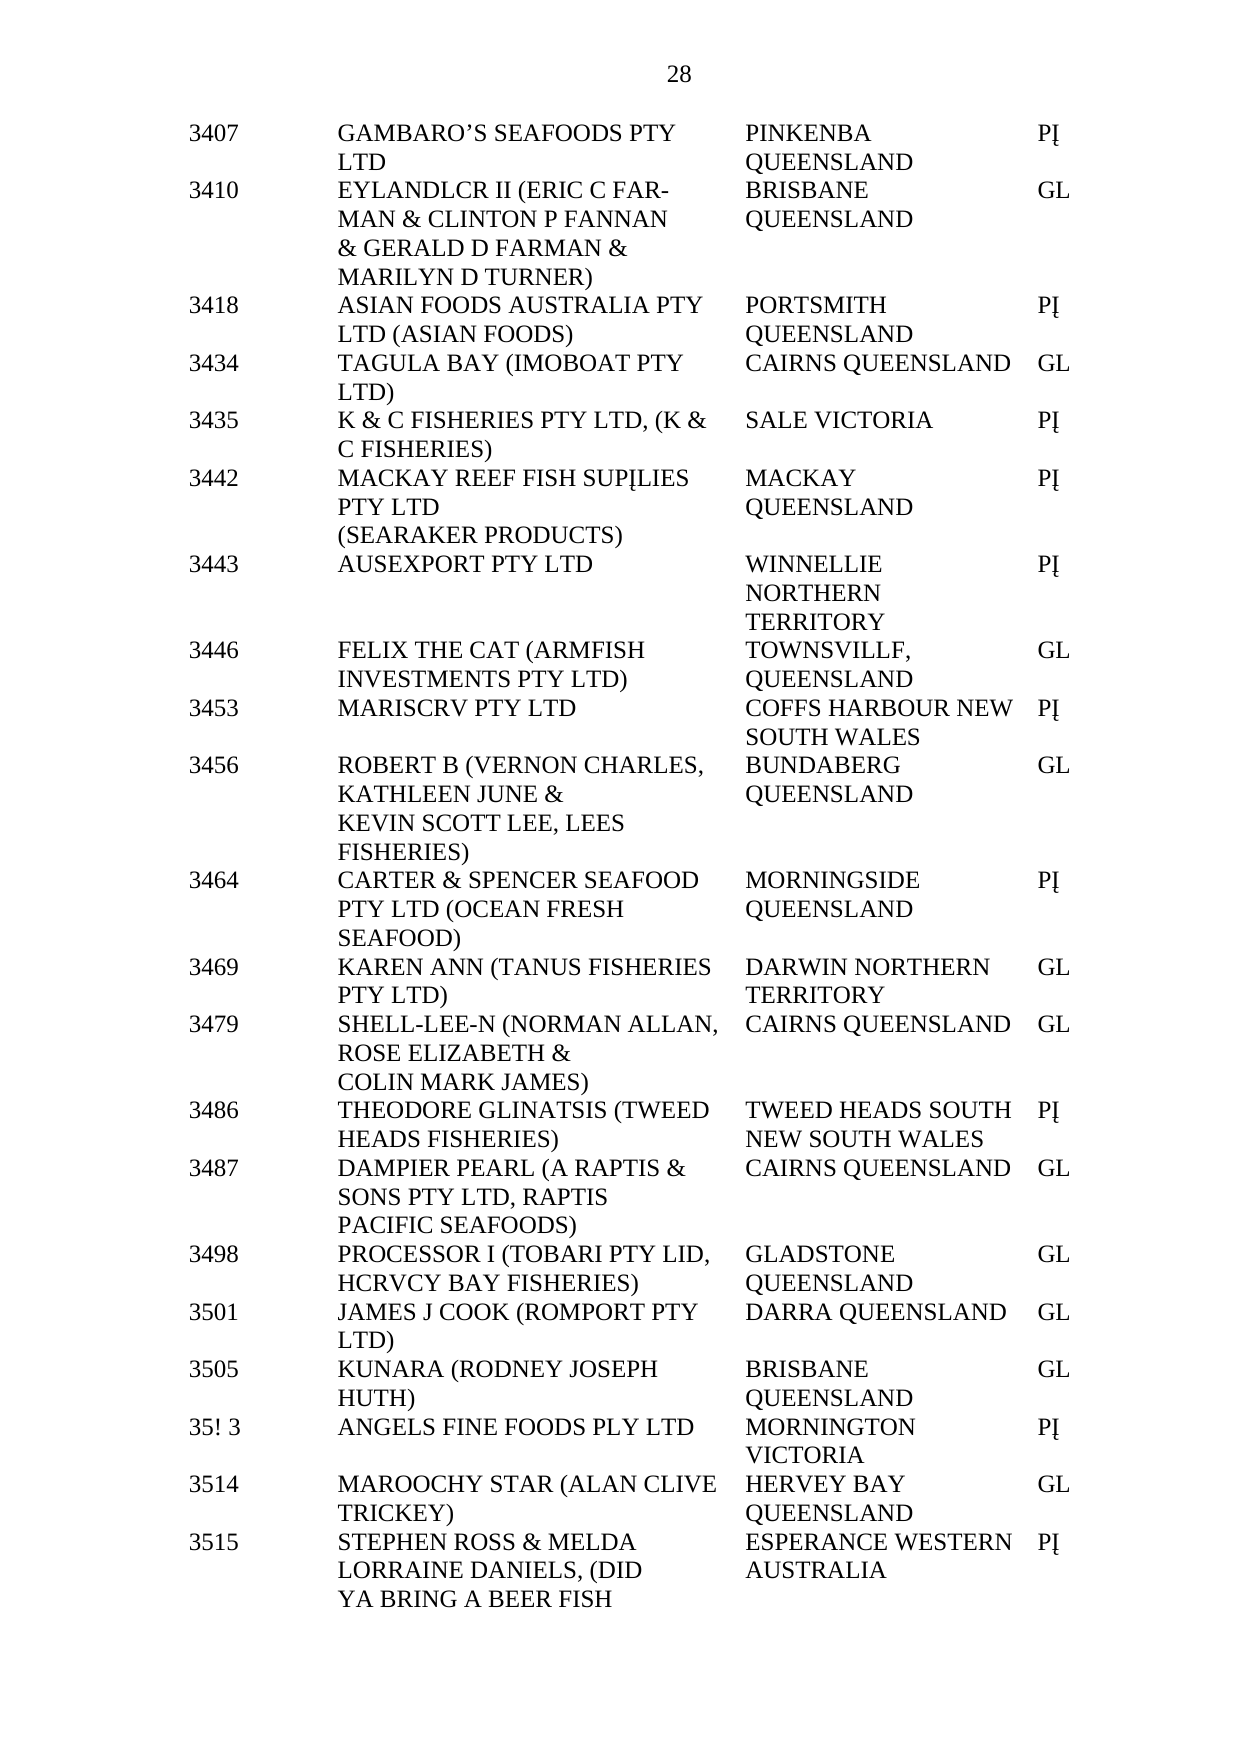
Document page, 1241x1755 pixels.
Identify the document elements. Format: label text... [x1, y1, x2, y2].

table_cell [734, 808, 1026, 866]
table_cell 3469 [177, 952, 326, 1009]
table_cell GLADSTONE QUEENSLAND [734, 1239, 1026, 1297]
table_cell PORTSMITH QUEENSLAND [734, 291, 1026, 348]
table_cell GL [1026, 348, 1181, 406]
table_cell DARWIN NORTHERN TERRITORY [734, 952, 1026, 1009]
table_cell [1026, 1211, 1181, 1239]
table_cell PINKENBA QUEENSLAND [734, 118, 1026, 176]
table_cell [734, 1584, 1026, 1613]
table_cell 3514 [177, 1469, 326, 1527]
table_cell WINNELLIE NORTHERN TERRITORY [734, 549, 1026, 636]
table_cell JAMES J COOK (ROMPORT PTY LTD) [326, 1297, 734, 1354]
table_cell Processor I (Tobari Pty Lid, Hcrvcy Bay Fisheries) [326, 1239, 734, 1297]
table_cell MAROOCHY STAR (ALAN CLIVE TRICKEY) [326, 1469, 734, 1527]
table_cell GL [1026, 1239, 1181, 1297]
table_cell 3487 [177, 1153, 326, 1211]
table_cell ESPERANCE WESTERN AUSTRALIA [734, 1527, 1026, 1584]
table_cell & Gerald D Farman & Marilyn D Turner) [326, 233, 734, 291]
table_cell Ausexport Pty Ltd [326, 549, 734, 636]
table_cell Eylandlcr II (Eric C Far-man & Clinton P Fannan [326, 176, 734, 233]
table_cell (SEARAKER PRODUCTS) [326, 521, 734, 549]
table_cell KUNARA (RODNEY JOSEPH HUTH) [326, 1354, 734, 1412]
table_cell 3434 [177, 348, 326, 406]
table_cell 3453 [177, 693, 326, 751]
table_cell 3501 [177, 1297, 326, 1354]
table_cell K & C FISHERIES PTY LTD, (K & C Fisheries) [326, 406, 734, 463]
table_cell PACIFIC SEAFOODS) [326, 1211, 734, 1239]
table_cell GL [1026, 1009, 1181, 1067]
table_cell 3479 [177, 1009, 326, 1067]
table_cell PĮ [1026, 1096, 1181, 1153]
table_cell Karen Ann (Tanus Fisheries Pty Ltd) [326, 952, 734, 1009]
table_cell Seafood) [326, 923, 734, 952]
table_cell SALE VICTORIA [734, 406, 1026, 463]
table_cell THEODORE GLINATSIS (TWEED HEADS FISHERIES) [326, 1096, 734, 1153]
table_cell 3442 [177, 463, 326, 521]
table_cell Angels Fine Foods Ply Ltd [326, 1412, 734, 1469]
table_cell [1026, 923, 1181, 952]
table_cell KEVIN SCOTT LEE, LEES FISHERIES) [326, 808, 734, 866]
table_cell Asian Foods Australia Pty Ltd (Asian Foods) [326, 291, 734, 348]
table_cell 3410 [177, 176, 326, 233]
table_cell STEPHEN ROSS & MELDA LORRAINE DANIELS, (Did [326, 1527, 734, 1584]
table_cell ROBERT B (VERNON CHARLES, KATHLEEN JUNE & [326, 751, 734, 808]
table_cell [1026, 808, 1181, 866]
table_cell 3515 [177, 1527, 326, 1584]
table_cell 3443 [177, 549, 326, 636]
table_cell 3407 [177, 118, 326, 176]
table_cell Felix The Cat (Armfish Investments Pty Ltd) [326, 636, 734, 693]
table_cell 3456 [177, 751, 326, 808]
table_cell PĮ [1026, 291, 1181, 348]
table_cell 3486 [177, 1096, 326, 1153]
table_cell GL [1026, 952, 1181, 1009]
table_cell PĮ [1026, 1412, 1181, 1469]
table_cell [734, 923, 1026, 952]
table_cell [1026, 1067, 1181, 1096]
table_cell [177, 1211, 326, 1239]
table_cell Mariscrv Pty Ltd [326, 693, 734, 751]
table_cell GL [1026, 1469, 1181, 1527]
table_cell SHELL-LEE-N (NORMAN ALLAN, ROSE ELIZABETH & [326, 1009, 734, 1067]
table_cell GL [1026, 1153, 1181, 1211]
table_cell COLIN MARK JAMES) [326, 1067, 734, 1096]
table_cell 3446 [177, 636, 326, 693]
table_cell [734, 1067, 1026, 1096]
table_cell GL [1026, 636, 1181, 693]
table_cell [177, 1584, 326, 1613]
table_cell [177, 521, 326, 549]
table_cell PĮ [1026, 693, 1181, 751]
table_cell MACKAY QUEENSLAND [734, 463, 1026, 521]
table_cell PĮ [1026, 1527, 1181, 1584]
table_cell BRISBANE QUEENSLAND [734, 176, 1026, 233]
table_cell GL [1026, 1297, 1181, 1354]
table_cell [734, 233, 1026, 291]
table_cell 3418 [177, 291, 326, 348]
table_cell YA Bring A Beer Fish [326, 1584, 734, 1613]
table_cell Gambaro’s Seafoods Pty Ltd [326, 118, 734, 176]
table_cell BRISBANE QUEENSLAND [734, 1354, 1026, 1412]
table_cell PĮ [1026, 463, 1181, 521]
table_cell PĮ [1026, 118, 1181, 176]
table_cell DARRA QUEENSLAND [734, 1297, 1026, 1354]
table_cell GL [1026, 176, 1181, 233]
table_cell [734, 521, 1026, 549]
table_cell [177, 808, 326, 866]
table_cell [734, 1211, 1026, 1239]
table_cell TWEED HEADS SOUTH NEW SOUTH WALES [734, 1096, 1026, 1153]
table_cell Carter & Spencer Seafood Pty Ltd (Ocean Fresh [326, 866, 734, 923]
table_cell GL [1026, 751, 1181, 808]
table_cell BUNDABERG QUEENSLAND [734, 751, 1026, 808]
table_cell CAIRNS QUEENSLAND [734, 1009, 1026, 1067]
table_cell [177, 923, 326, 952]
table_cell MACKAY REEF FISH SUPĮLIES PTY LTD [326, 463, 734, 521]
table_cell TOWNSVILLF, QUEENSLAND [734, 636, 1026, 693]
table_cell PĮ [1026, 549, 1181, 636]
table_cell 3498 [177, 1239, 326, 1297]
table_cell TAGULA BAY (IMOBOAT PTY LTD) [326, 348, 734, 406]
table_cell 35! 3 [177, 1412, 326, 1469]
table_cell 3435 [177, 406, 326, 463]
table_cell MORNINGTON VICTORIA [734, 1412, 1026, 1469]
table_cell COFFS HARBOUR NEW SOUTH WALES [734, 693, 1026, 751]
table_cell [1026, 521, 1181, 549]
table_cell CAIRNS QUEENSLAND [734, 1153, 1026, 1211]
table_cell 3505 [177, 1354, 326, 1412]
table_cell MORNINGSIDE QUEENSLAND [734, 866, 1026, 923]
table_cell 3464 [177, 866, 326, 923]
table_cell [177, 233, 326, 291]
table_cell DAMPIER PEARL (A RAPTIS & SONS PTY LTD, RAPTIS [326, 1153, 734, 1211]
table_cell CAiRNS QUEENSLAND [734, 348, 1026, 406]
table_cell PĮ [1026, 406, 1181, 463]
table_cell GL [1026, 1354, 1181, 1412]
table_cell [1026, 233, 1181, 291]
table_cell HERVEY BAY QUEENSLAND [734, 1469, 1026, 1527]
table_cell PĮ [1026, 866, 1181, 923]
table_cell [1026, 1584, 1181, 1613]
table_cell [177, 1067, 326, 1096]
